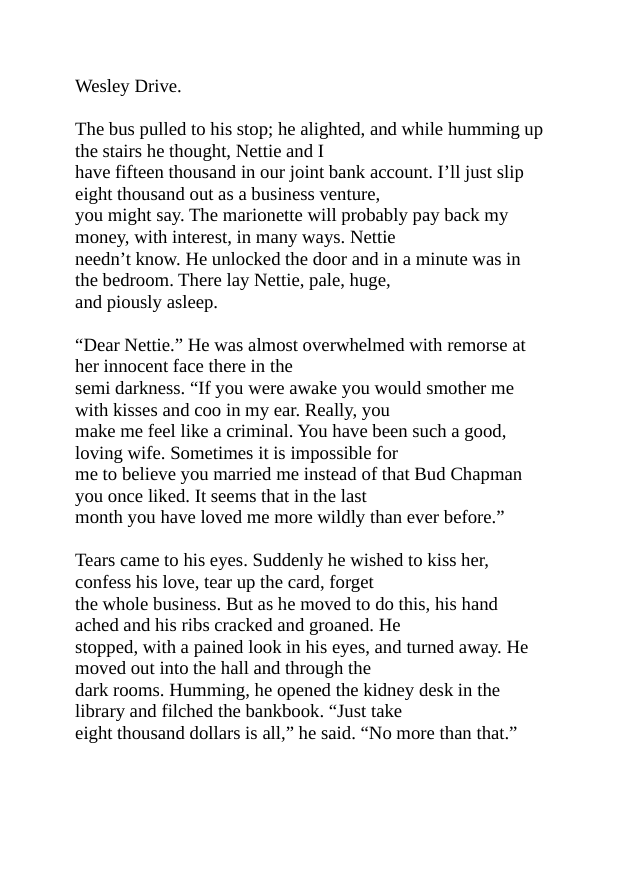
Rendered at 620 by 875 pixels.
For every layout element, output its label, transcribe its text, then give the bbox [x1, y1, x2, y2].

text Wesley Drive. The bus pulled to his stop; he alighted, and while humming up the stairs he thought, Nettie and I have fifteen thousand in our joint bank account. I’ll just slip eight thousand out as a business venture, you might say. The marionette will probably pay back my money, with interest, in many ways. Nettie needn’t know. He unlocked the door and in a minute was in the bedroom. There lay Nettie, pale, huge, and piously asleep. “Dear Nettie.” He was almost overwhelmed with remorse at her innocent face there in the semi darkness. “If you were awake you would smother me with kisses and coo in my ear. Really, you make me feel like a criminal. You have been such a good, loving wife. Sometimes it is impossible for me to believe you married me instead of that Bud Chapman you once liked. It seems that in the last month you have loved me more wildly than ever before.” Tears came to his eyes. Suddenly he wished to kiss her, confess his love, tear up the card, forget the whole business. But as he moved to do this, his hand ached and his ribs cracked and groaned. He stopped, with a pained look in his eyes, and turned away. He moved out into the hall and through the dark rooms. Humming, he opened the kidney desk in the library and filched the bankbook. “Just take eight thousand dollars is all,” he said. “No more than that.” [75, 75, 544, 743]
